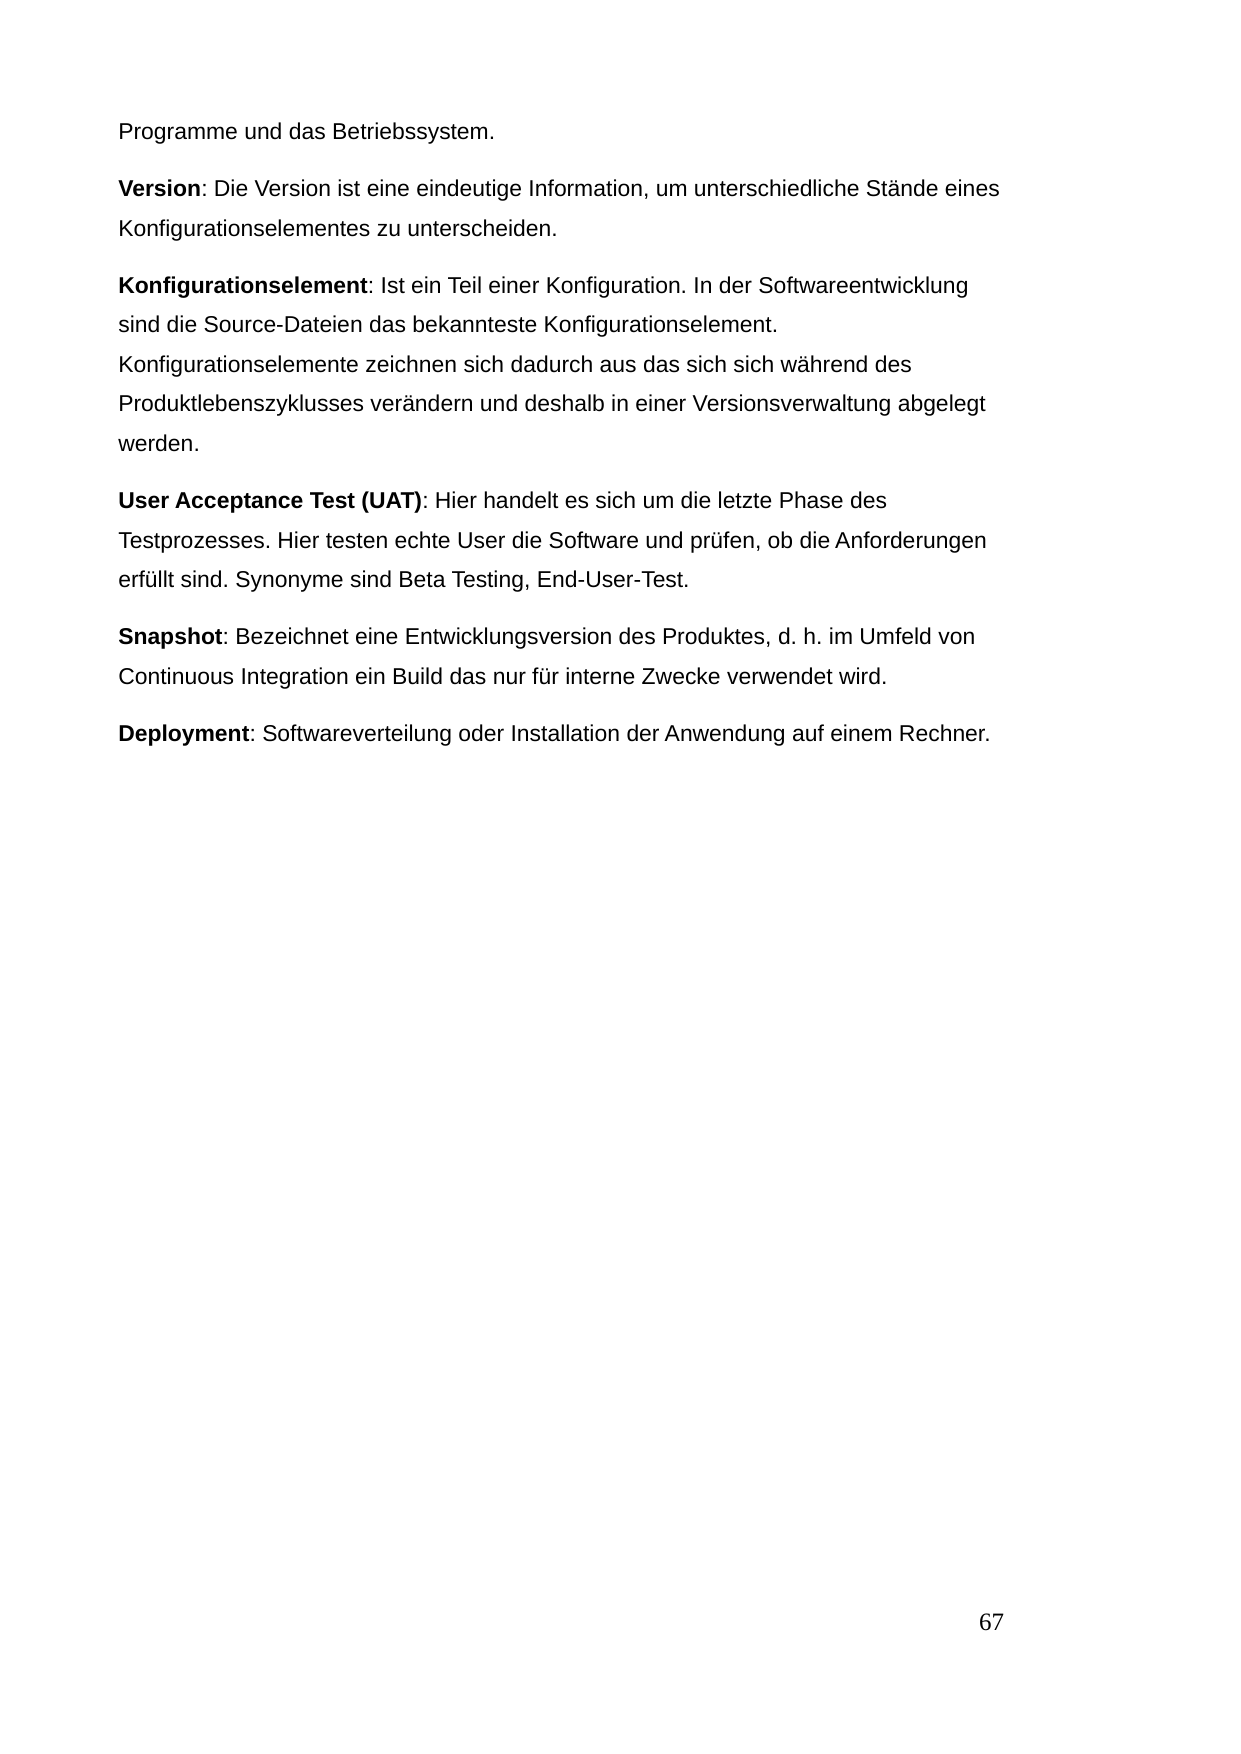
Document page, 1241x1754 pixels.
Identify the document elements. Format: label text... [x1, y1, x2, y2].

text Snapshot: Bezeichnet eine Entwicklungsversion des Produktes, d. h. im Umfeld von Continuous Integration ein Build das nur für interne Zwecke verwendet wird. [118, 623, 1004, 689]
text Programme und das Betriebssystem. [118, 118, 1004, 144]
text User Acceptance Test (UAT): Hier handelt es sich um die letzte Phase des Testprozesses. Hier testen echte User die Software und prüfen, ob die Anforderungen erfüllt sind. Synonyme sind Beta Testing, End-User-Test. [118, 487, 1004, 592]
text Konfigurationselement: Ist ein Teil einer Konfiguration. In der Softwareentwicklung sind die Source-Dateien das bekannteste Konfigurationselement. Konfigurationselemente zeichnen sich dadurch aus das sich sich während des Produktlebenszyklusses verändern und deshalb in einer Versionsverwaltung abgelegt werden. [118, 272, 1004, 456]
text Version: Die Version ist eine eindeutige Information, um unterschiedliche Stände eines Konfigurationselementes zu unterscheiden. [118, 175, 1004, 241]
text Deployment: Softwareverteilung oder Installation der Anwendung auf einem Rechner. [118, 720, 1004, 746]
